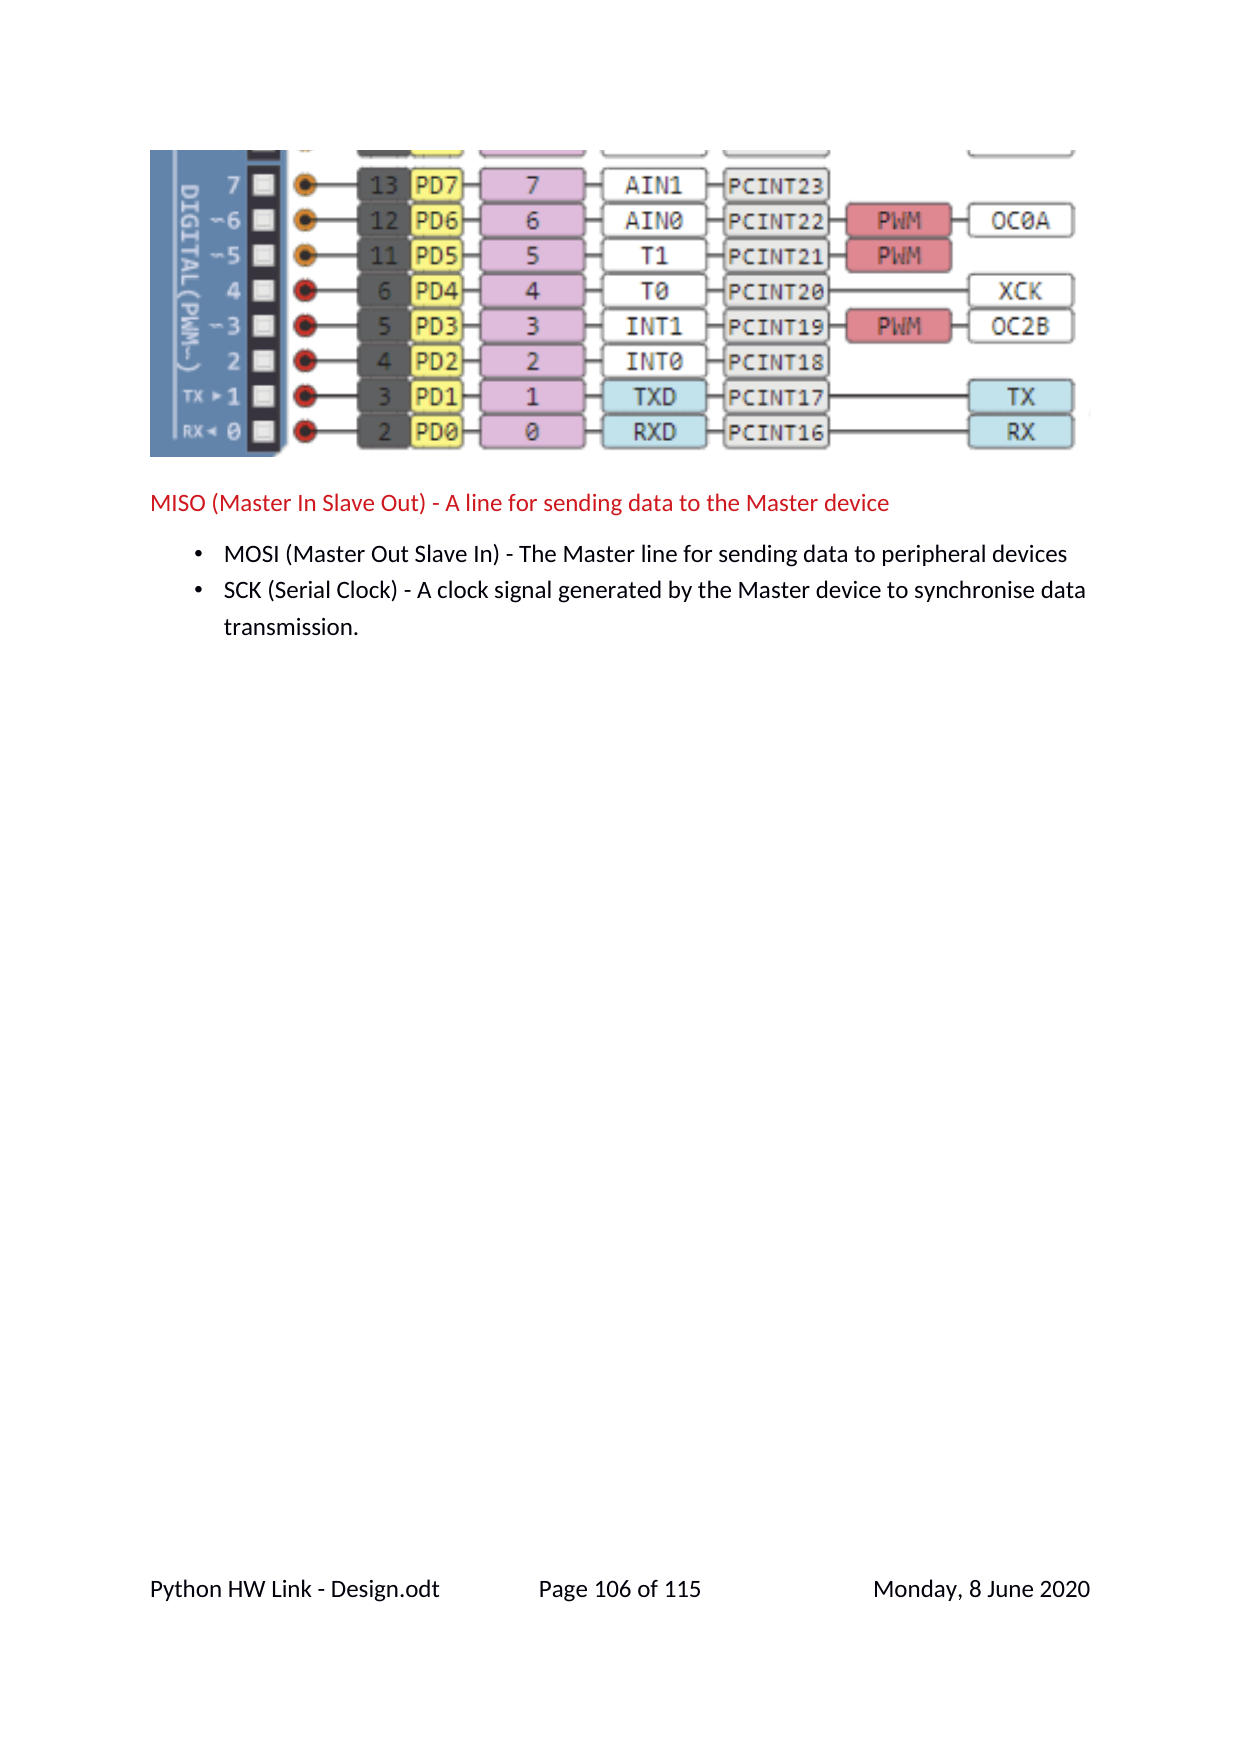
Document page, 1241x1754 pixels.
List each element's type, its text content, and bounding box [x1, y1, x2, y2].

list MOSI (Master Out Slave In) - The Master line for sending data to peripheral devices [194, 538, 1090, 569]
picture [150, 150, 1091, 457]
list SCK (Serial Clock) - A clock signal generated by the Master device to synchronise data transmission. [194, 575, 1090, 642]
text MISO (Master In Slave Out) - A line for sending data to the Master device [150, 487, 1090, 517]
